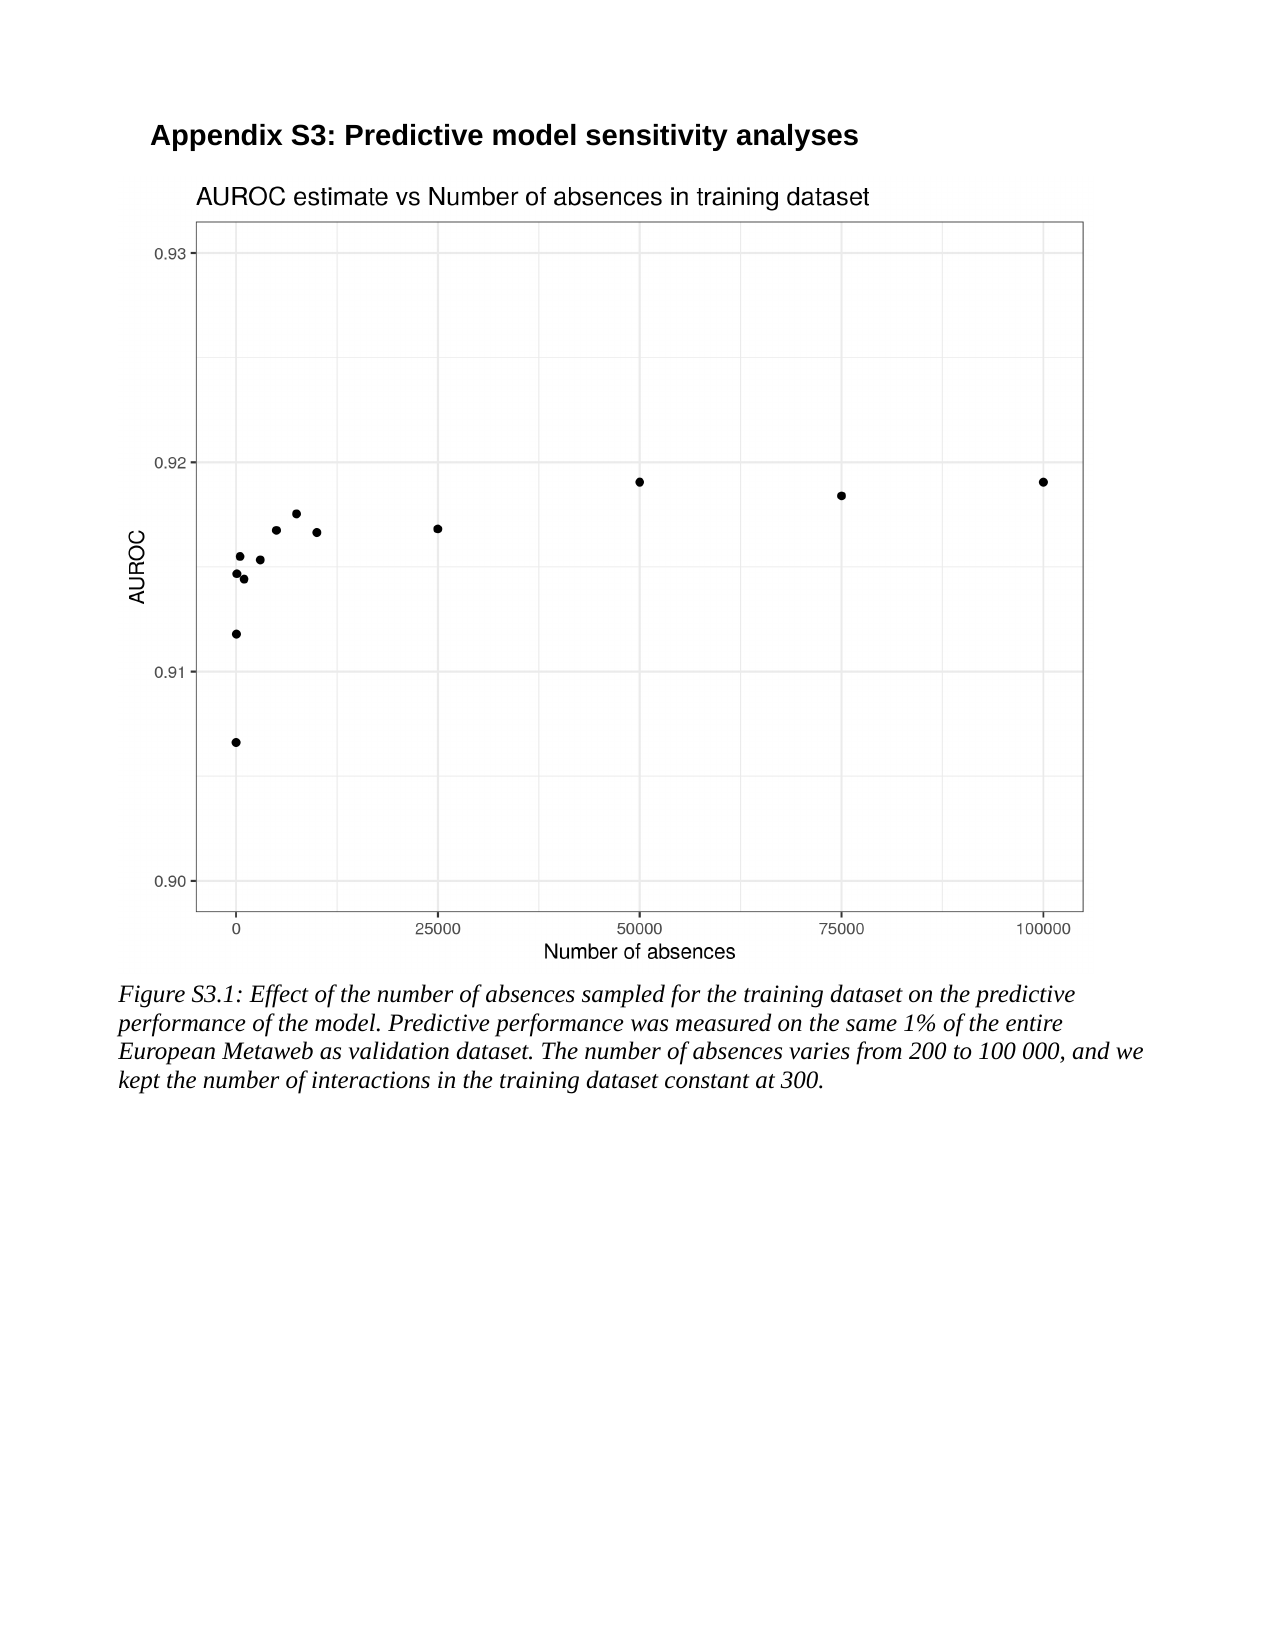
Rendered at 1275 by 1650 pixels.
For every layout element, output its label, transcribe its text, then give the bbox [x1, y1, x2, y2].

picture [118, 176, 1094, 974]
text Figure S3.1: Effect of the number of absences sampled for the training dataset on the predictive performance of the model. Predictive performance was measured on the same 1% of the entire European Metaweb as validation dataset. The number of absences varies from 200 to 100 000, and we kept the number of interactions in the training dataset constant at 300. [118, 974, 1157, 1094]
subtitle Appendix S3: Predictive model sensitivity analyses [150, 118, 1125, 152]
